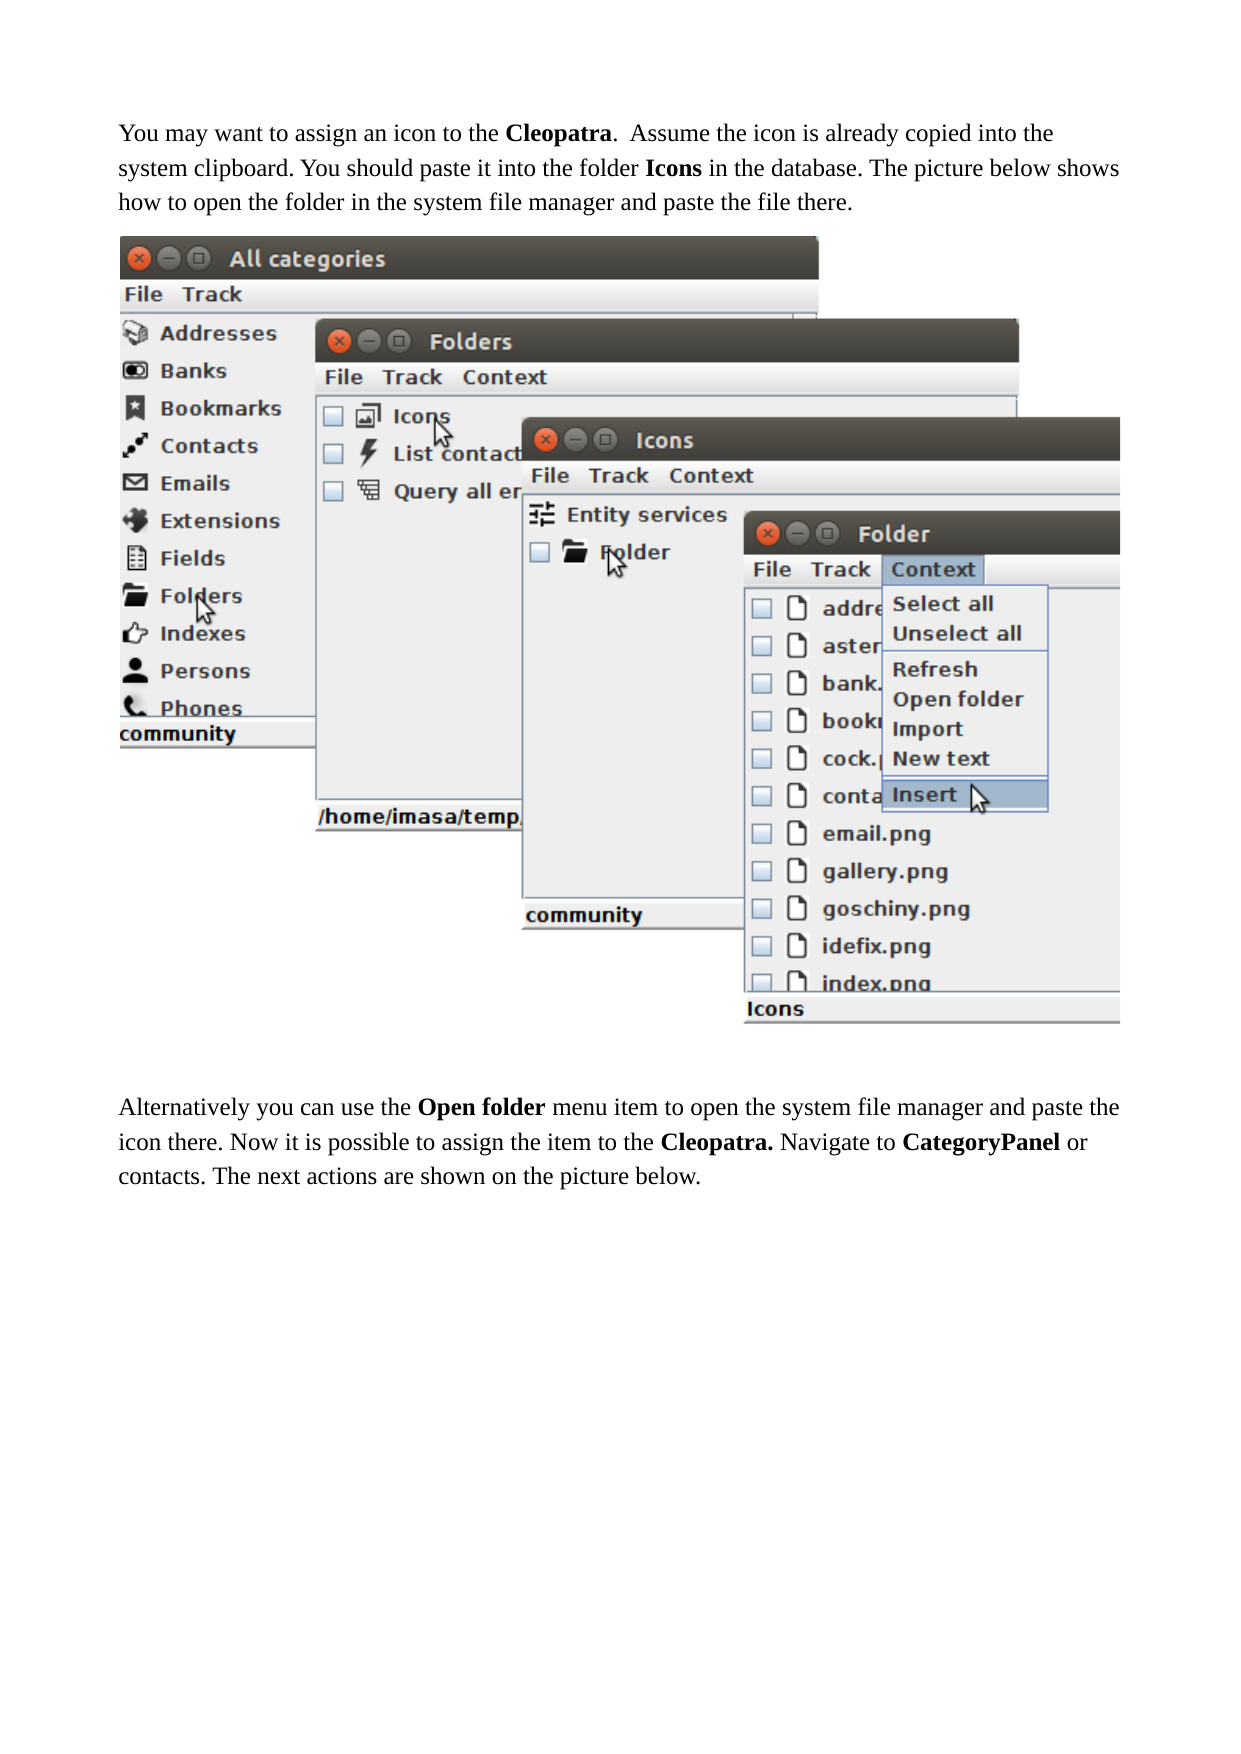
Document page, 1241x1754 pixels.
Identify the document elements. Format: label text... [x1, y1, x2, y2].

text You may want to assign an icon to the Cleopatra. Assume the icon is already copied into the system clipboard. You should paste it into the folder Icons in the database. The picture below shows how to open the folder in the system file manager and paste the file there. [118, 118, 1122, 216]
picture [120, 236, 1121, 1038]
text Alternatively you can use the Open folder menu item to open the system file manager and paste the icon there. Now it is possible to assign the item to the Cleopatra. Navigate to CategoryPanel or contacts. The next actions are shown on the picture below. [118, 1092, 1122, 1190]
